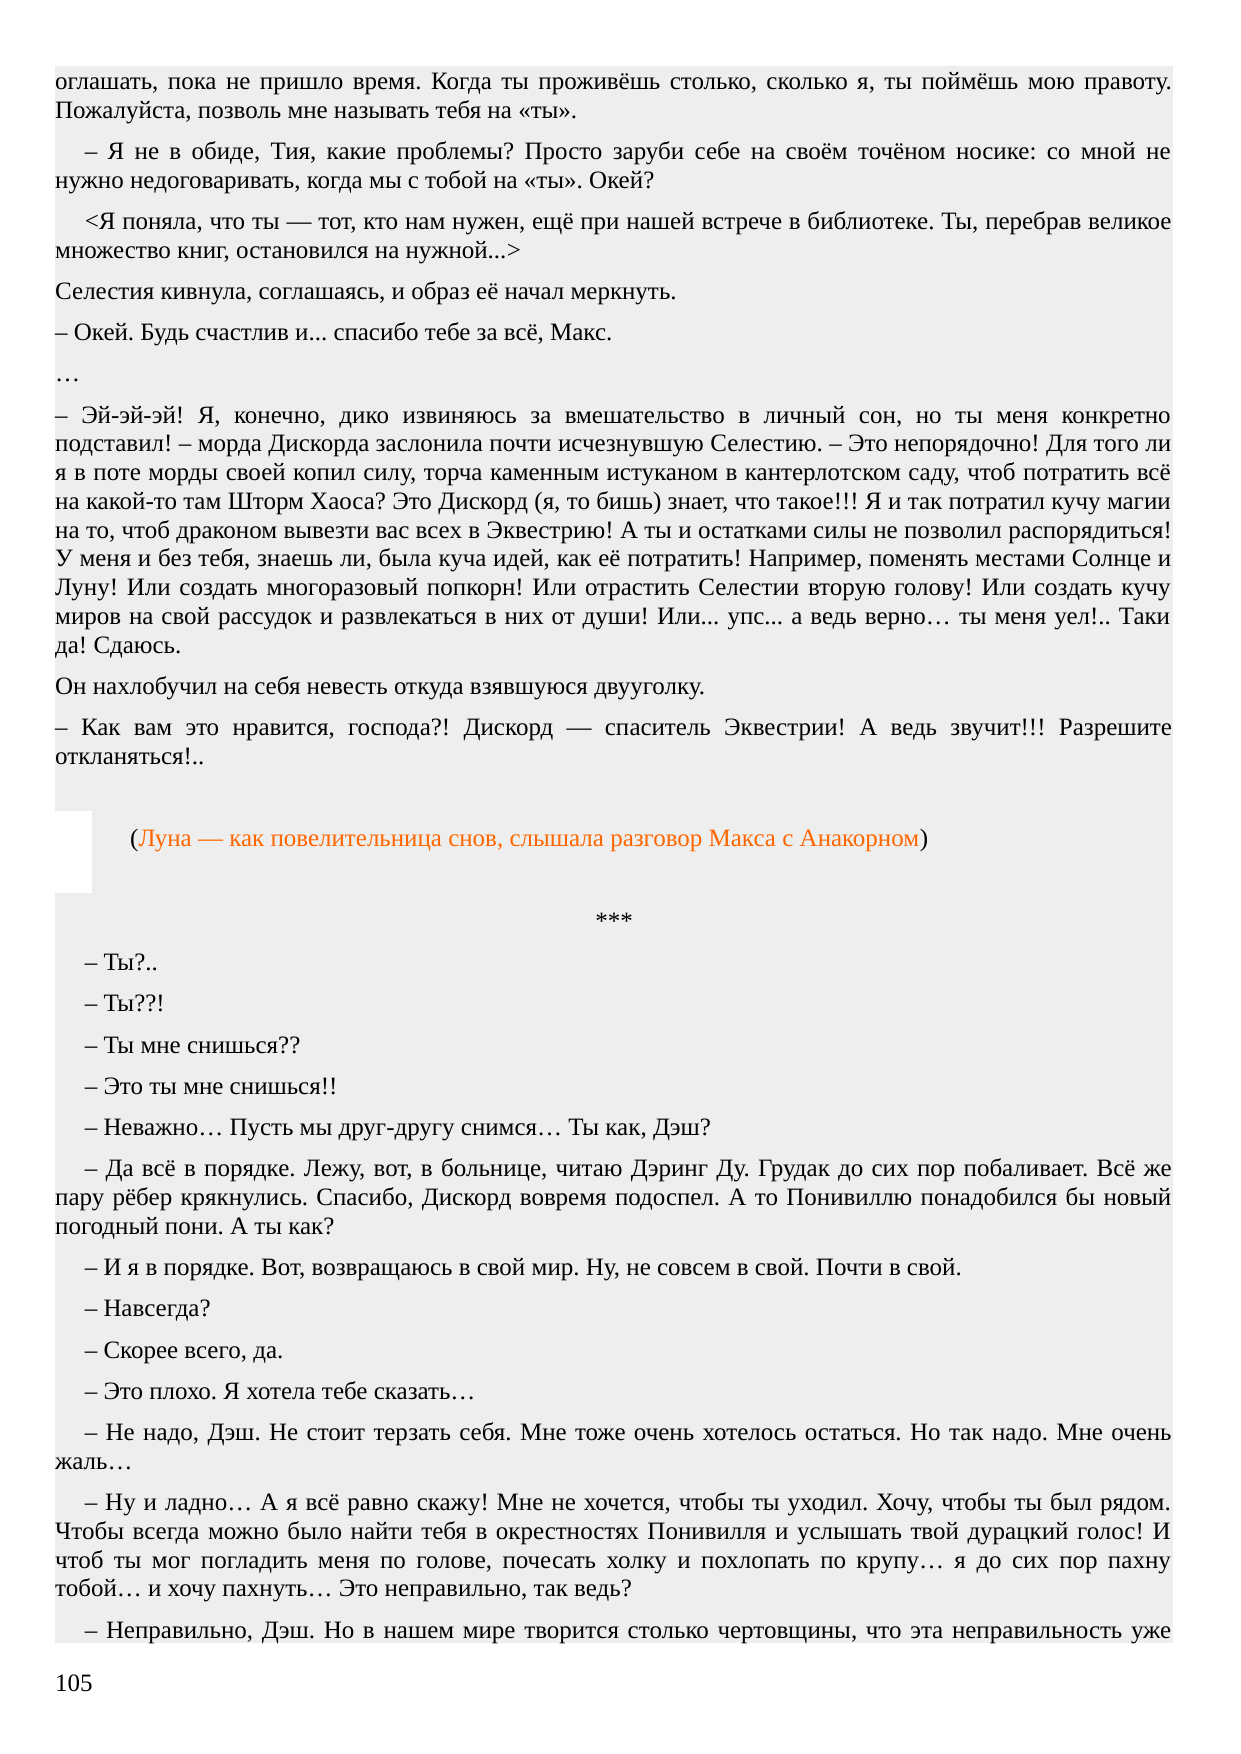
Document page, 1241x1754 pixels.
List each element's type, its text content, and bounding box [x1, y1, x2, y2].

text … [55, 358, 1173, 387]
text – Ты??! [55, 988, 1173, 1017]
text – И я в порядке. Вот, возвращаюсь в свой мир. Ну, не совсем в свой. Почти в свой. [55, 1252, 1173, 1281]
text – Скорее всего, да. [55, 1335, 1173, 1363]
text оглашать, пока не пришло время. Когда ты проживёшь столько, сколько я, ты поймёшь мою правоту. Пожалуйста, позволь мне называть тебя на «ты». [55, 66, 1173, 123]
text – Как вам это нравится, господа?! Дискорд — спаситель Эквестрии! А ведь звучит!!! Разрешите откланяться!.. [55, 712, 1173, 770]
text – Окей. Будь счастлив и... спасибо тебе за всё, Макс. [55, 317, 1173, 346]
text – Неважно… Пусть мы друг-другу снимся… Ты как, Дэш? [55, 1112, 1173, 1141]
text – Я не в обиде, Тия, какие проблемы? Просто заруби себе на своём точёном носике: со мной не нужно недоговаривать, когда мы с тобой на «ты». Окей? [55, 136, 1173, 193]
text – Ты мне снишься?? [55, 1030, 1173, 1058]
list (Луна — как повелительница снов, слышала разговор Макса с Анакорном) [92, 823, 1173, 852]
text – Эй-эй-эй! Я, конечно, дико извиняюсь за вмешательство в личный сон, но ты меня конкретно подставил! – морда Дискорда заслонила почти исчезнувшую Селестию. – Это непорядочно! Для того ли я в поте морды своей копил силу, торча каменным истуканом в кантерлотском саду, чтоб потратить всё на какой-то там Шторм Хаоса? Это Дискорд (я, то бишь) знает, что такое!!! Я и так потратил кучу магии на то, чтоб драконом вывезти вас всех в Эквестрию! А ты и остатками силы не позволил распорядиться! У меня и без тебя, знаешь ли, была куча идей, как её потратить! Например, поменять местами Солнце и Луну! Или создать многоразовый попкорн! Или отрастить Селестии вторую голову! Или создать кучу миров на свой рассудок и развлекаться в них от души! Или... упс... а ведь верно… ты меня уел!.. Таки да! Сдаюсь. [55, 400, 1173, 658]
text – Это ты мне снишься!! [55, 1071, 1173, 1100]
text – Неправильно, Дэш. Но в нашем мире творится столько чертовщины, что эта неправильность уже [55, 1615, 1173, 1643]
text – Это плохо. Я хотела тебе сказать… [55, 1376, 1173, 1405]
text *** [55, 906, 1173, 935]
text – Ты?.. [55, 947, 1173, 976]
text – Не надо, Дэш. Не стоит терзать себя. Мне тоже очень хотелось остаться. Но так надо. Мне очень жаль… [55, 1417, 1173, 1475]
text – Навсегда? [55, 1293, 1173, 1322]
text <Я поняла, что ты — тот, кто нам нужен, ещё при нашей встрече в библиотеке. Ты, перебрав великое множество книг, остановился на нужной...> [55, 206, 1173, 263]
text Селестия кивнула, соглашаясь, и образ её начал меркнуть. [55, 276, 1173, 305]
text – Да всё в порядке. Лежу, вот, в больнице, читаю Дэринг Ду. Грудак до сих пор побаливает. Всё же пару рёбер крякнулись. Спасибо, Дискорд вовремя подоспел. А то Понивиллю понадобился бы новый погодный пони. А ты как? [55, 1153, 1173, 1240]
text Он нахлобучил на себя невесть откуда взявшуюся двууголку. [55, 671, 1173, 700]
text – Ну и ладно… А я всё равно скажу! Мне не хочется, чтобы ты уходил. Хочу, чтобы ты был рядом. Чтобы всегда можно было найти тебя в окрестностях Понивилля и услышать твой дурацкий голос! И чтоб ты мог погладить меня по голове, почесать холку и похлопать по крупу… я до сих пор пахну тобой… и хочу пахнуть… Это неправильно, так ведь? [55, 1487, 1173, 1602]
